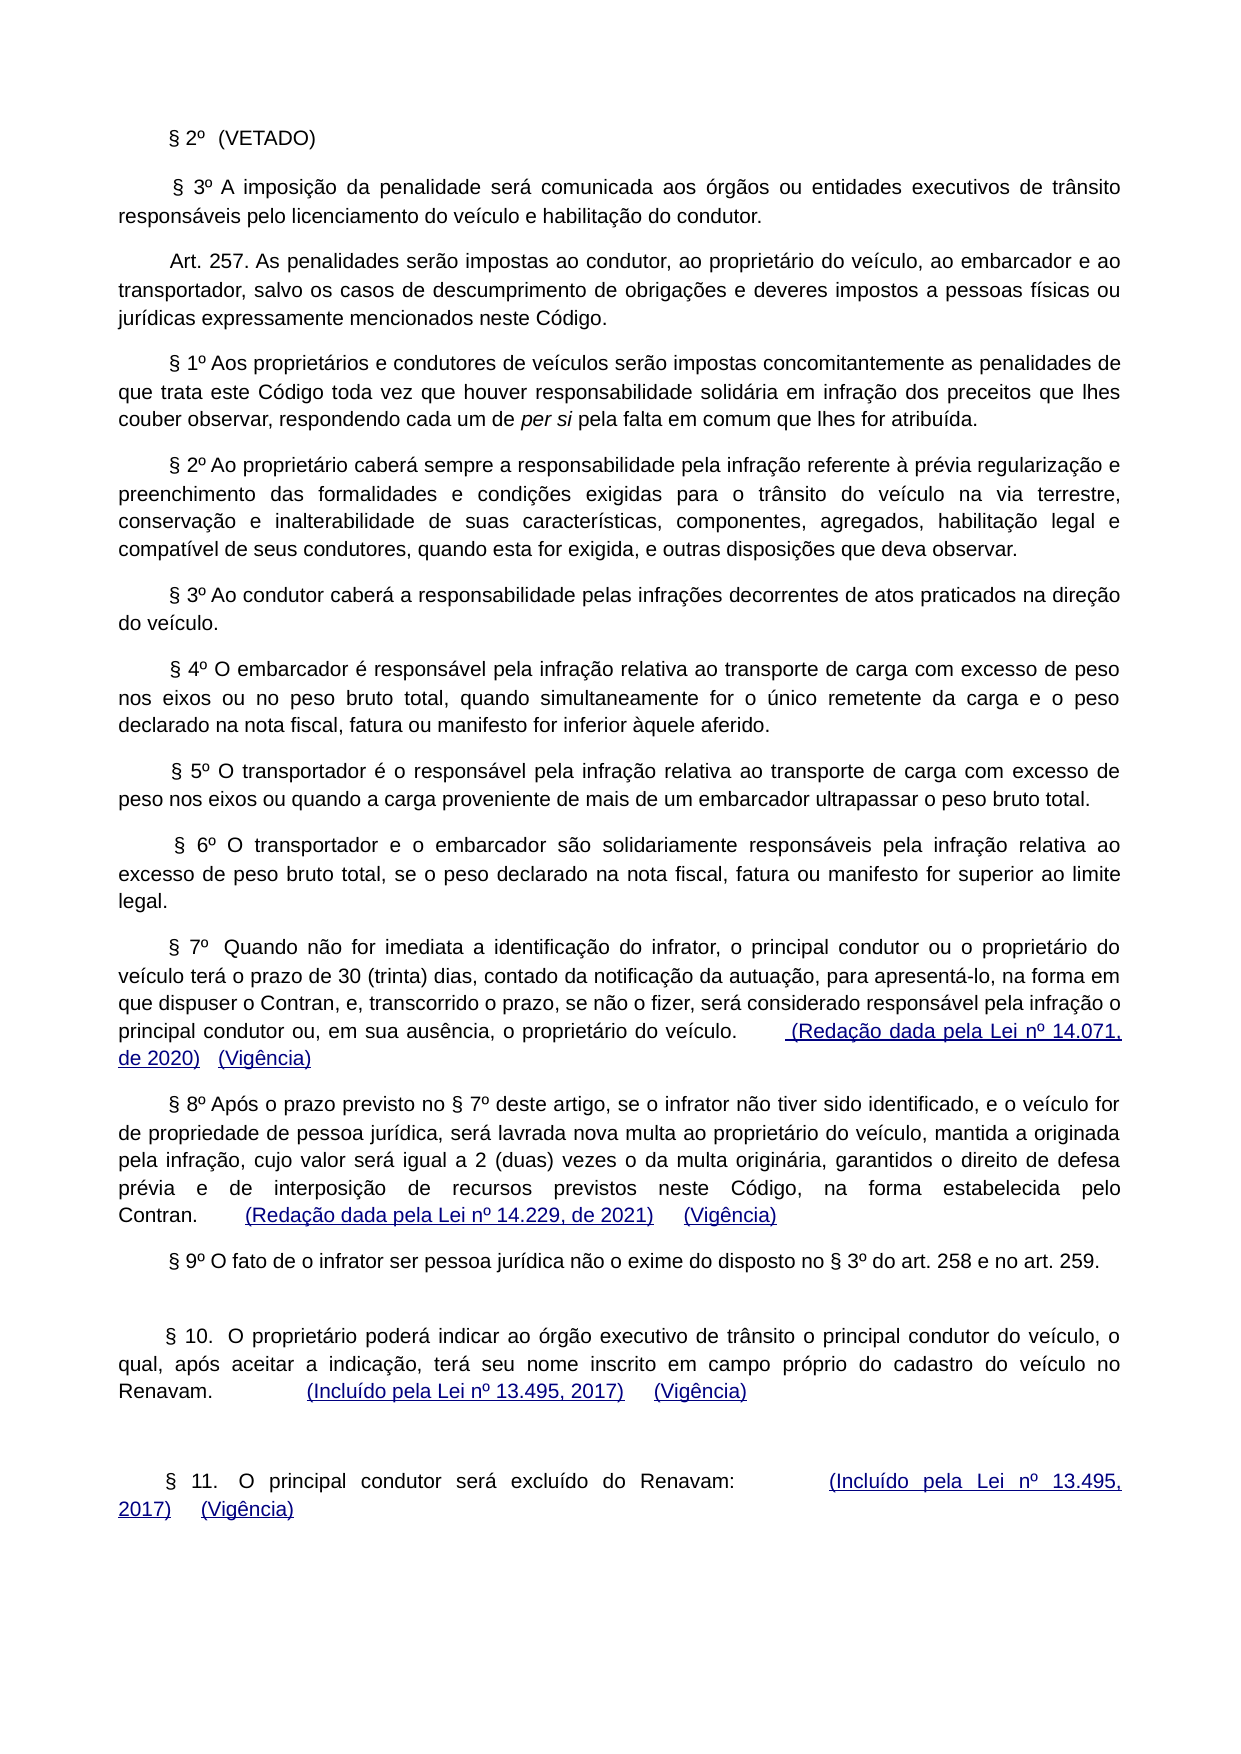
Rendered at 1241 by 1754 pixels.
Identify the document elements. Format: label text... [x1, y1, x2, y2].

text § 6º O transportador e o embarcador são solidariamente responsáveis pela infração relativa ao excesso de peso bruto total, se o peso declarado na nota fiscal, fatura ou manifesto for superior ao limite legal. [118, 829, 1122, 913]
text § 2º (VETADO) [118, 118, 1122, 152]
text § 10. O proprietário poderá indicar ao órgão executivo de trânsito o principal condutor do veículo, o qual, após aceitar a indicação, terá seu nome inscrito em campo próprio do cadastro do veículo no Renavam. (Incluído pela Lei nº 13.495, 2017) (Vigência) [118, 1324, 1122, 1403]
text § 3º Ao condutor caberá a responsabilidade pelas infrações decorrentes de atos praticados na direção do veículo. [118, 579, 1122, 635]
text § 5º O transportador é o responsável pela infração relativa ao transporte de carga com excesso de peso nos eixos ou quando a carga proveniente de mais de um embarcador ultrapassar o peso bruto total. [118, 755, 1122, 811]
text Art. 257. As penalidades serão impostas ao condutor, ao proprietário do veículo, ao embarcador e ao transportador, salvo os casos de descumprimento de obrigações e deveres impostos a pessoas físicas ou jurídicas expressamente mencionados neste Código. [118, 246, 1122, 329]
text § 1º Aos proprietários e condutores de veículos serão impostas concomitantemente as penalidades de que trata este Código toda vez que houver responsabilidade solidária em infração dos preceitos que lhes couber observar, respondendo cada um de per si pela falta em comum que lhes for atribuída. [118, 347, 1122, 431]
text § 11. O principal condutor será excluído do Renavam: (Incluído pela Lei nº 13.495, 2017) (Vigência) [118, 1469, 1122, 1520]
text § 3º A imposição da penalidade será comunicada aos órgãos ou entidades executivos de trânsito responsáveis pelo licenciamento do veículo e habilitação do condutor. [118, 171, 1122, 227]
text § 9º O fato de o infrator ser pessoa jurídica não o exime do disposto no § 3º do art. 258 e no art. 259. [118, 1245, 1122, 1274]
text § 4º O embarcador é responsável pela infração relativa ao transporte de carga com excesso de peso nos eixos ou no peso bruto total, quando simultaneamente for o único remetente da carga e o peso declarado na nota fiscal, fatura ou manifesto for inferior àquele aferido. [118, 653, 1122, 737]
text § 2º Ao proprietário caberá sempre a responsabilidade pela infração referente à prévia regularização e preenchimento das formalidades e condições exigidas para o trânsito do veículo na via terrestre, conservação e inalterabilidade de suas características, componentes, agregados, habilitação legal e compatível de seus condutores, quando esta for exigida, e outras disposições que deva observar. [118, 449, 1122, 561]
text § 7º Quando não for imediata a identificação do infrator, o principal condutor ou o proprietário do veículo terá o prazo de 30 (trinta) dias, contado da notificação da autuação, para apresentá-lo, na forma em que dispuser o Contran, e, transcorrido o prazo, se não o fizer, será considerado responsável pela infração o principal condutor ou, em sua ausência, o proprietário do veículo. (Redação dada pela Lei nº 14.071, de 2020) (Vigência) [118, 931, 1122, 1070]
text § 8º Após o prazo previsto no § 7º deste artigo, se o infrator não tiver sido identificado, e o veículo for de propriedade de pessoa jurídica, será lavrada nova multa ao proprietário do veículo, mantida a originada pela infração, cujo valor será igual a 2 (duas) vezes o da multa originária, garantidos o direito de defesa prévia e de interposição de recursos previstos neste Código, na forma estabelecida pelo Contran. (Redação dada pela Lei nº 14.229, de 2021) (Vigência) [118, 1088, 1122, 1227]
